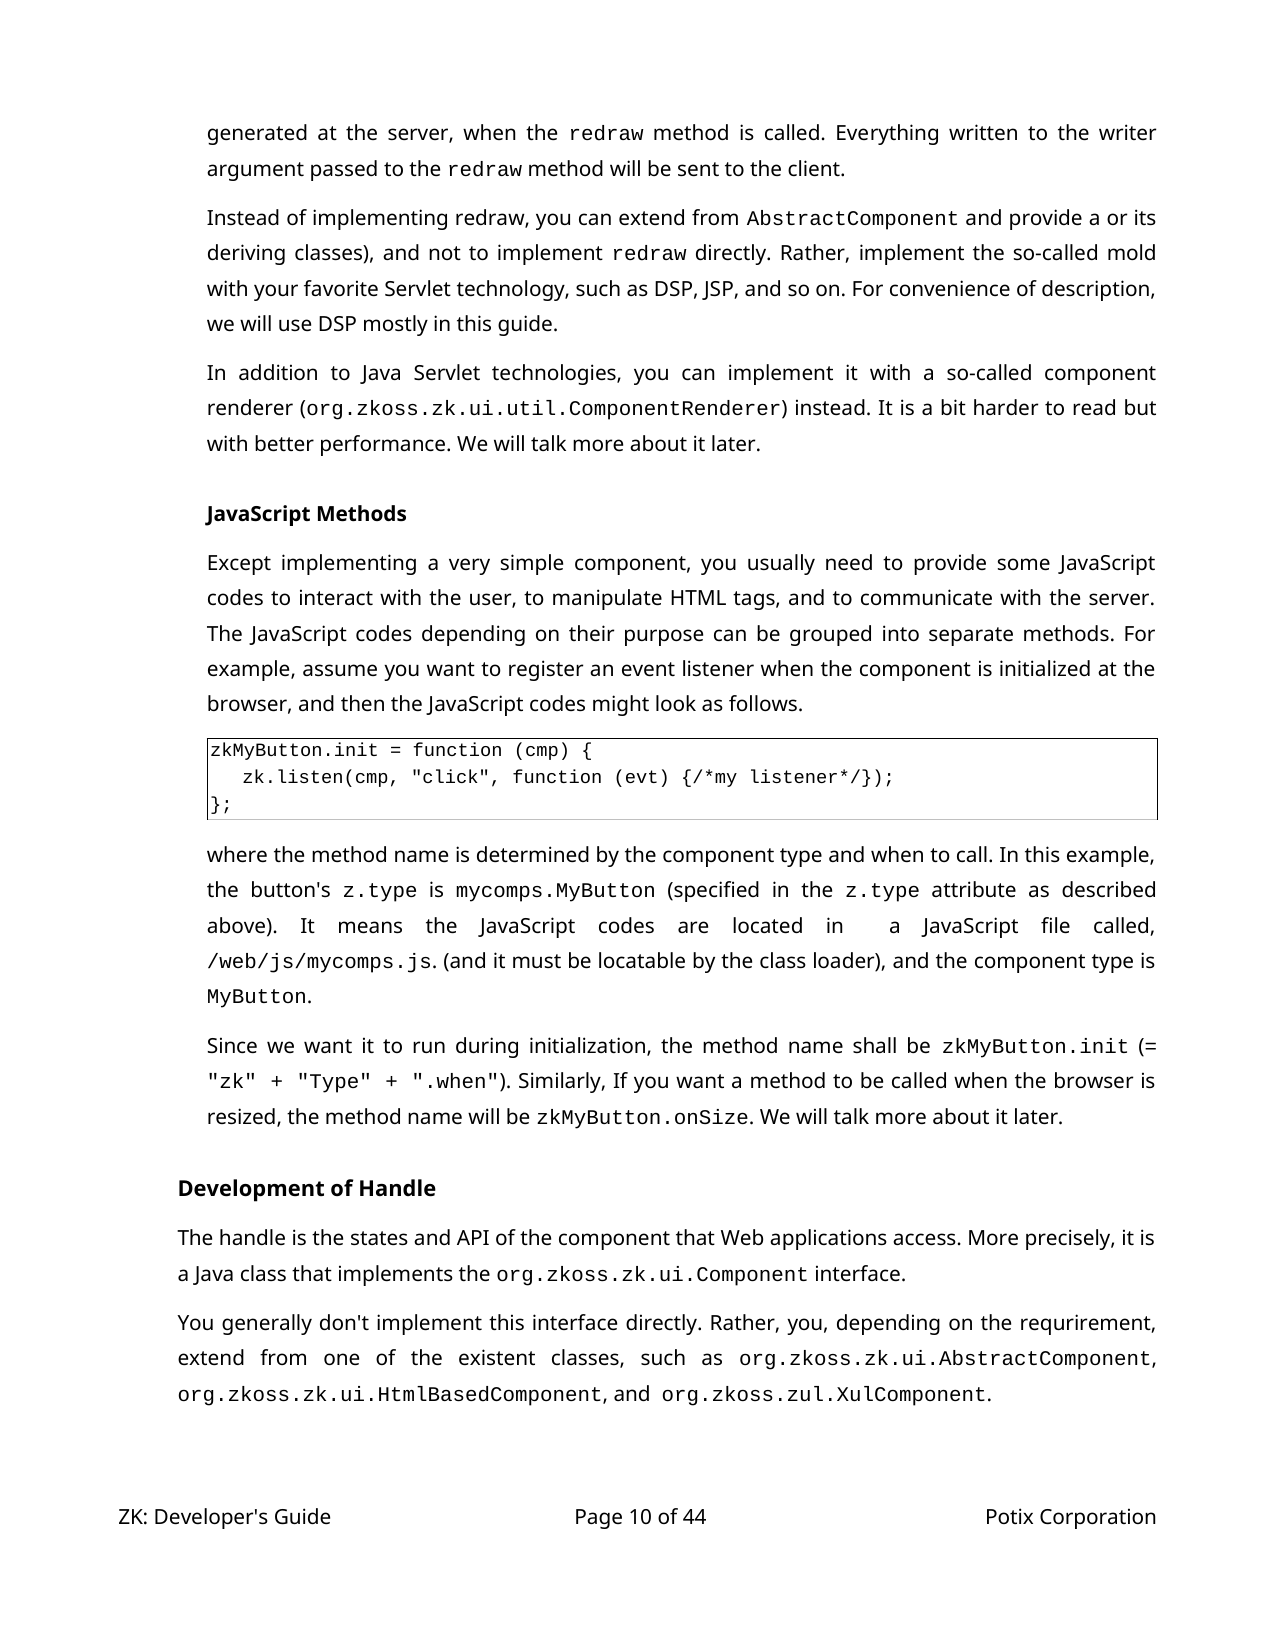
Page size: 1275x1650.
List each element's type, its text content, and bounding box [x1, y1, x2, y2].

text Since we want it to run during initialization, the method name shall be zkMyButton.init (= "zk" + "Type" + ".when"). Similarly, If you want a method to be called when the browser is resized, the method name will be zkMyButton.onSize. We will talk more about it later. [207, 1031, 1157, 1130]
text In addition to Java Servlet technologies, you can implement it with a so-called component renderer (org.zkoss.zk.ui.util.ComponentRenderer) instead. It is a bit harder to read but with better performance. We will talk more about it later. [207, 358, 1157, 457]
text Instead of implementing redraw, you can extend from AbstractComponent and provide a or its deriving classes), and not to implement redraw directly. Rather, implement the so-called mold with your favorite Servlet technology, such as DSP, JSP, and so on. For convenience of description, we will use DSP mostly in this guide. [207, 203, 1157, 337]
text zk.listen(cmp, "click", function (evt) {/*my listener*/}); [208, 765, 1157, 789]
text }; [208, 792, 1157, 819]
text zkMyButton.init = function (cmp) { [208, 739, 1157, 762]
text Except implementing a very simple component, you usually need to provide some JavaScript codes to interact with the user, to manipulate HTML tags, and to communicate with the server. The JavaScript codes depending on their purpose can be grouped into separate methods. For example, assume you want to register an event listener when the component is initialized at the browser, and then the JavaScript codes might look as follows. [207, 548, 1157, 717]
text generated at the server, when the redraw method is called. Everything written to the writer argument passed to the redraw method will be sent to the client. [207, 118, 1157, 182]
subtitle JavaScript Methods [207, 499, 1157, 528]
text The handle is the states and API of the component that Web applications access. More precisely, it is a Java class that implements the org.zkoss.zk.ui.Component interface. [177, 1223, 1157, 1287]
text where the method name is determined by the component type and when to call. In this example, the button's z.type is mycomps.MyButton (specified in the z.type attribute as described above). It means the JavaScript codes are located in a JavaScript file called, /web/js/mycomps.js. (and it must be locatable by the class loader), and the component type is MyButton. [207, 840, 1157, 1010]
text You generally don't implement this interface directly. Rather, you, depending on the requrirement, extend from one of the existent classes, such as org.zkoss.zk.ui.AbstractComponent, org.zkoss.zk.ui.HtmlBasedComponent, and org.zkoss.zul.XulComponent. [177, 1308, 1157, 1407]
subtitle Development of Handle [177, 1173, 1157, 1203]
